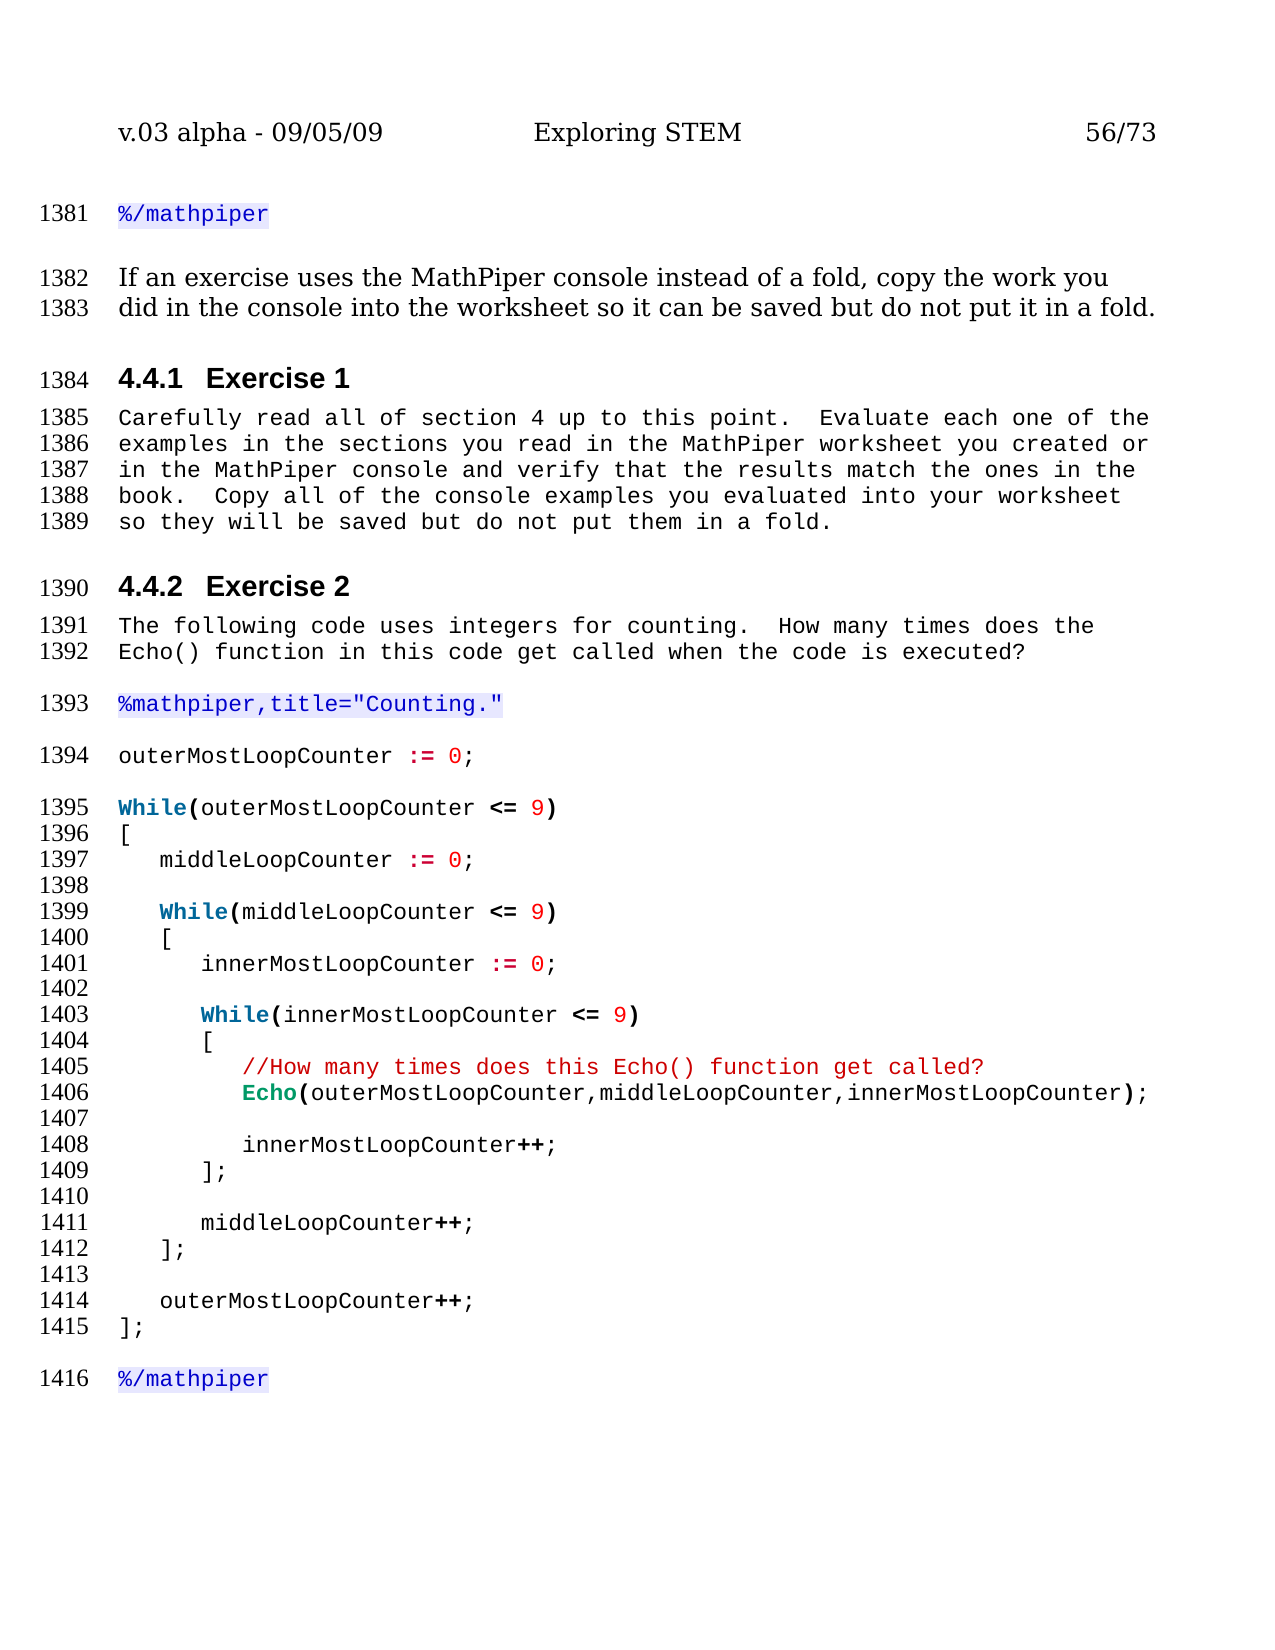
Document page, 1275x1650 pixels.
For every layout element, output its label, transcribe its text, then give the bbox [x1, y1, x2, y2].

text [ [118, 822, 1157, 848]
text The following code uses integers for counting. How many times does the Echo() function in this code get called when the code is executed? [118, 615, 1157, 667]
text middleLoopCounter++; [118, 1211, 1157, 1237]
text ]; [118, 1237, 1157, 1263]
text outerMostLoopCounter++; [118, 1289, 1157, 1315]
text %/mathpiper [118, 203, 1157, 229]
text ]; [118, 1315, 1157, 1341]
text While(innerMostLoopCounter <= 9) [118, 1004, 1157, 1030]
subtitle Exercise 2 [118, 569, 1157, 603]
text While(middleLoopCounter <= 9) [118, 900, 1157, 926]
text If an exercise uses the MathPiper console instead of a fold, copy the work you did in the console into the worksheet so it can be saved but do not put it in a fold. [118, 263, 1157, 322]
text While(outerMostLoopCounter <= 9) [118, 796, 1157, 822]
text middleLoopCounter := 0; [118, 848, 1157, 874]
text innerMostLoopCounter++; [118, 1133, 1157, 1159]
text outerMostLoopCounter := 0; [118, 744, 1157, 770]
text %mathpiper,title="Counting." [118, 692, 1157, 718]
text [ [118, 1030, 1157, 1056]
text Carefully read all of section 4 up to this point. Evaluate each one of the examples in the sections you read in the MathPiper worksheet you created or in the MathPiper console and verify that the results match the ones in the book. Copy all of the console examples you evaluated into your worksheet so they will be saved but do not put them in a fold. [118, 406, 1157, 536]
text innerMostLoopCounter := 0; [118, 952, 1157, 978]
text ]; [118, 1159, 1157, 1185]
subtitle Exercise 1 [118, 361, 1157, 394]
text %/mathpiper [118, 1367, 1157, 1393]
text [ [118, 926, 1157, 952]
text //How many times does this Echo() function get called? [118, 1056, 1157, 1082]
text Echo(outerMostLoopCounter,middleLoopCounter,innerMostLoopCounter); [118, 1082, 1157, 1107]
